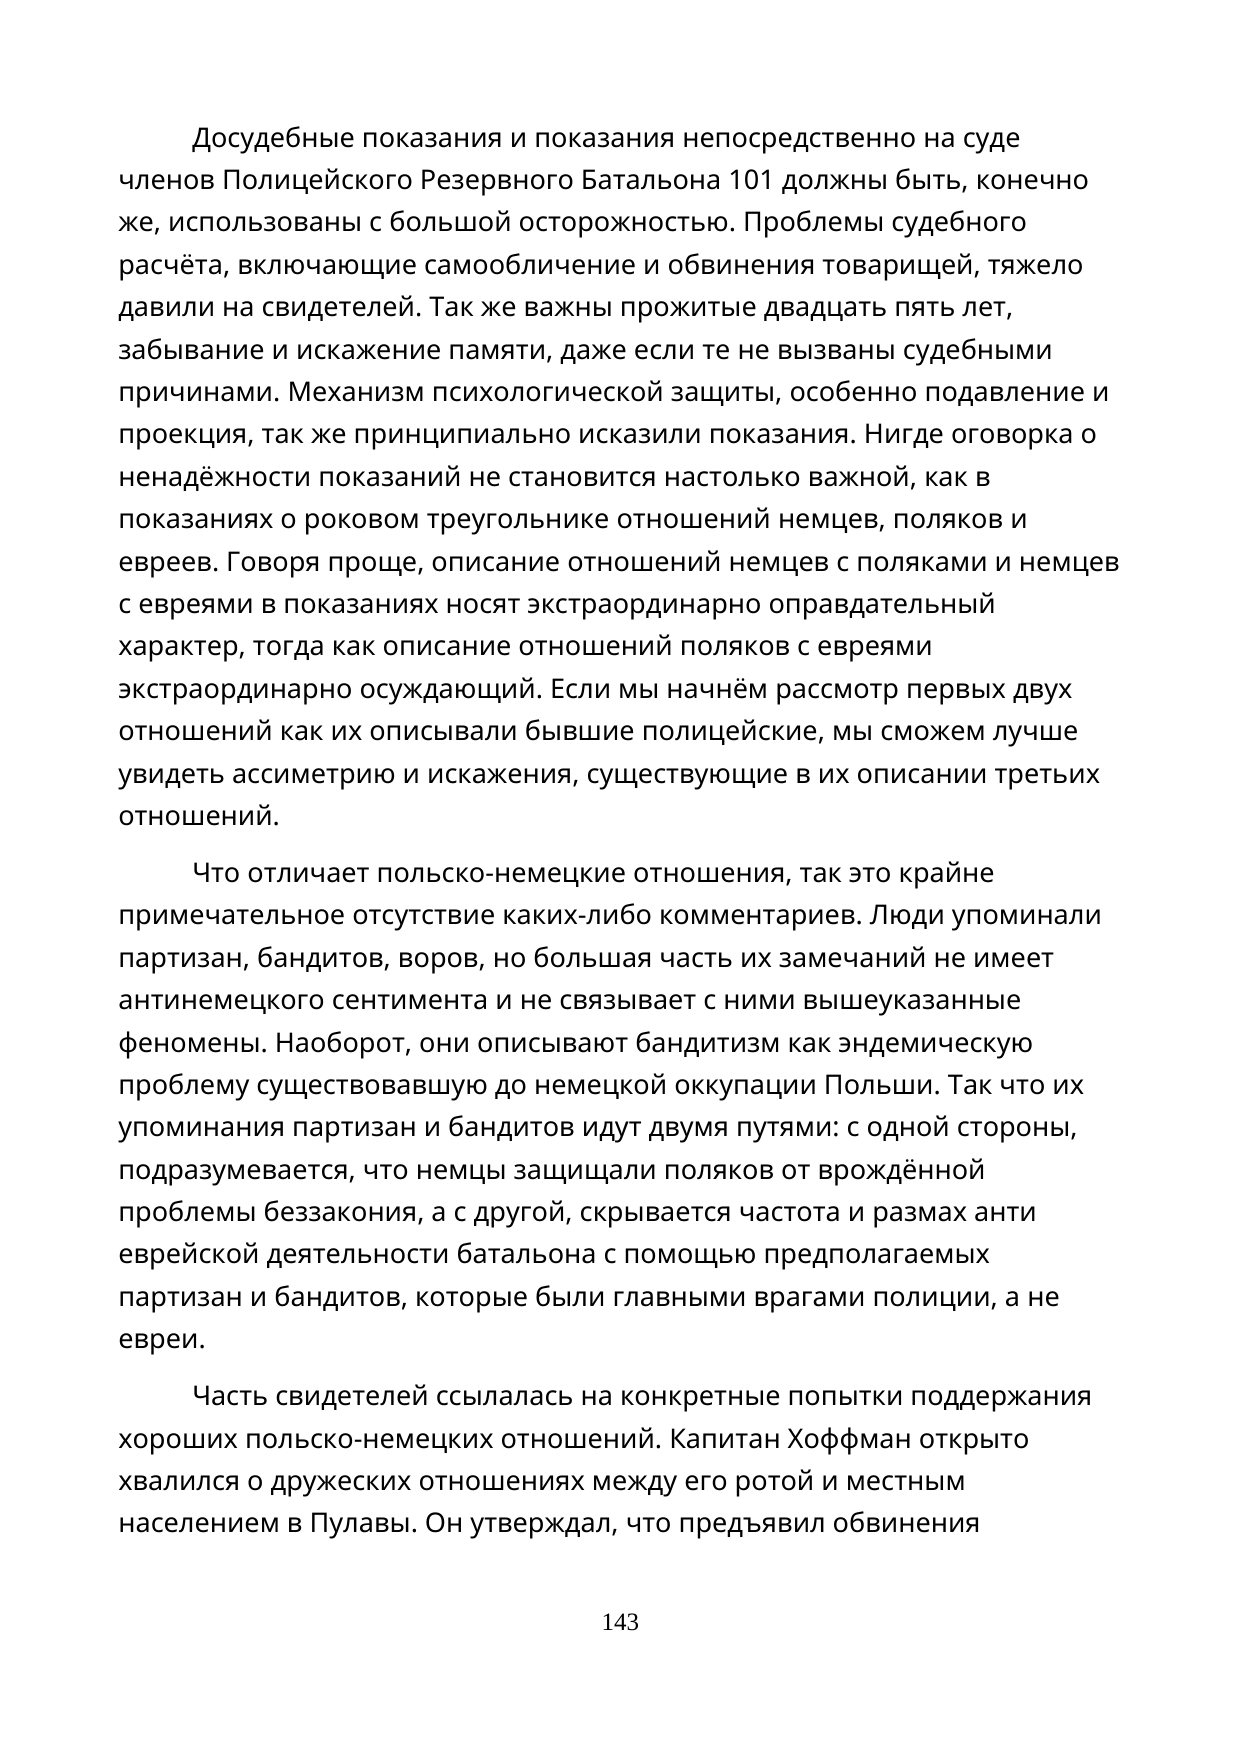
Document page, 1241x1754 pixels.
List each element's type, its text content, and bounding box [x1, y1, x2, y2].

text Что отличает польско-немецкие отношения, так это крайне примечательное отсутствие каких-либо комментариев. Люди упоминали партизан, бандитов, воров, но большая часть их замечаний не имеет антинемецкого сентимента и не связывает с ними вышеуказанные феномены. Наоборот, они описывают бандитизм как эндемическую проблему существовавшую до немецкой оккупации Польши. Так что их упоминания партизан и бандитов идут двумя путями: с одной стороны, подразумевается, что немцы защищали поляков от врождённой проблемы беззакония, а с другой, скрывается частота и размах анти еврейской деятельности батальона с помощью предполагаемых партизан и бандитов, которые были главными врагами полиции, а не евреи. [118, 853, 1122, 1357]
text Досудебные показания и показания непосредственно на суде членов Полицейского Резервного Батальона 101 должны быть, конечно же, использованы с большой осторожностью. Проблемы судебного расчёта, включающие самообличение и обвинения товарищей, тяжело давили на свидетелей. Так же важны прожитые двадцать пять лет, забывание и искажение памяти, даже если те не вызваны судебными причинами. Механизм психологической защиты, особенно подавление и проекция, так же принципиально исказили показания. Нигде оговорка о ненадёжности показаний не становится настолько важной, как в показаниях о роковом треугольнике отношений немцев, поляков и евреев. Говоря проще, описание отношений немцев с поляками и немцев с евреями в показаниях носят экстраординарно оправдательный характер, тогда как описание отношений поляков с евреями экстраординарно осуждающий. Если мы начнём рассмотр первых двух отношений как их описывали бывшие полицейские, мы сможем лучше увидеть ассиметрию и искажения, существующие в их описании третьих отношений. [118, 118, 1122, 833]
text Часть свидетелей ссылалась на конкретные попытки поддержания хороших польско-немецких отношений. Капитан Хоффман открыто хвалился о дружеских отношениях между его ротой и местным населением в Пулавы. Он утверждал, что предъявил обвинения [118, 1377, 1122, 1541]
